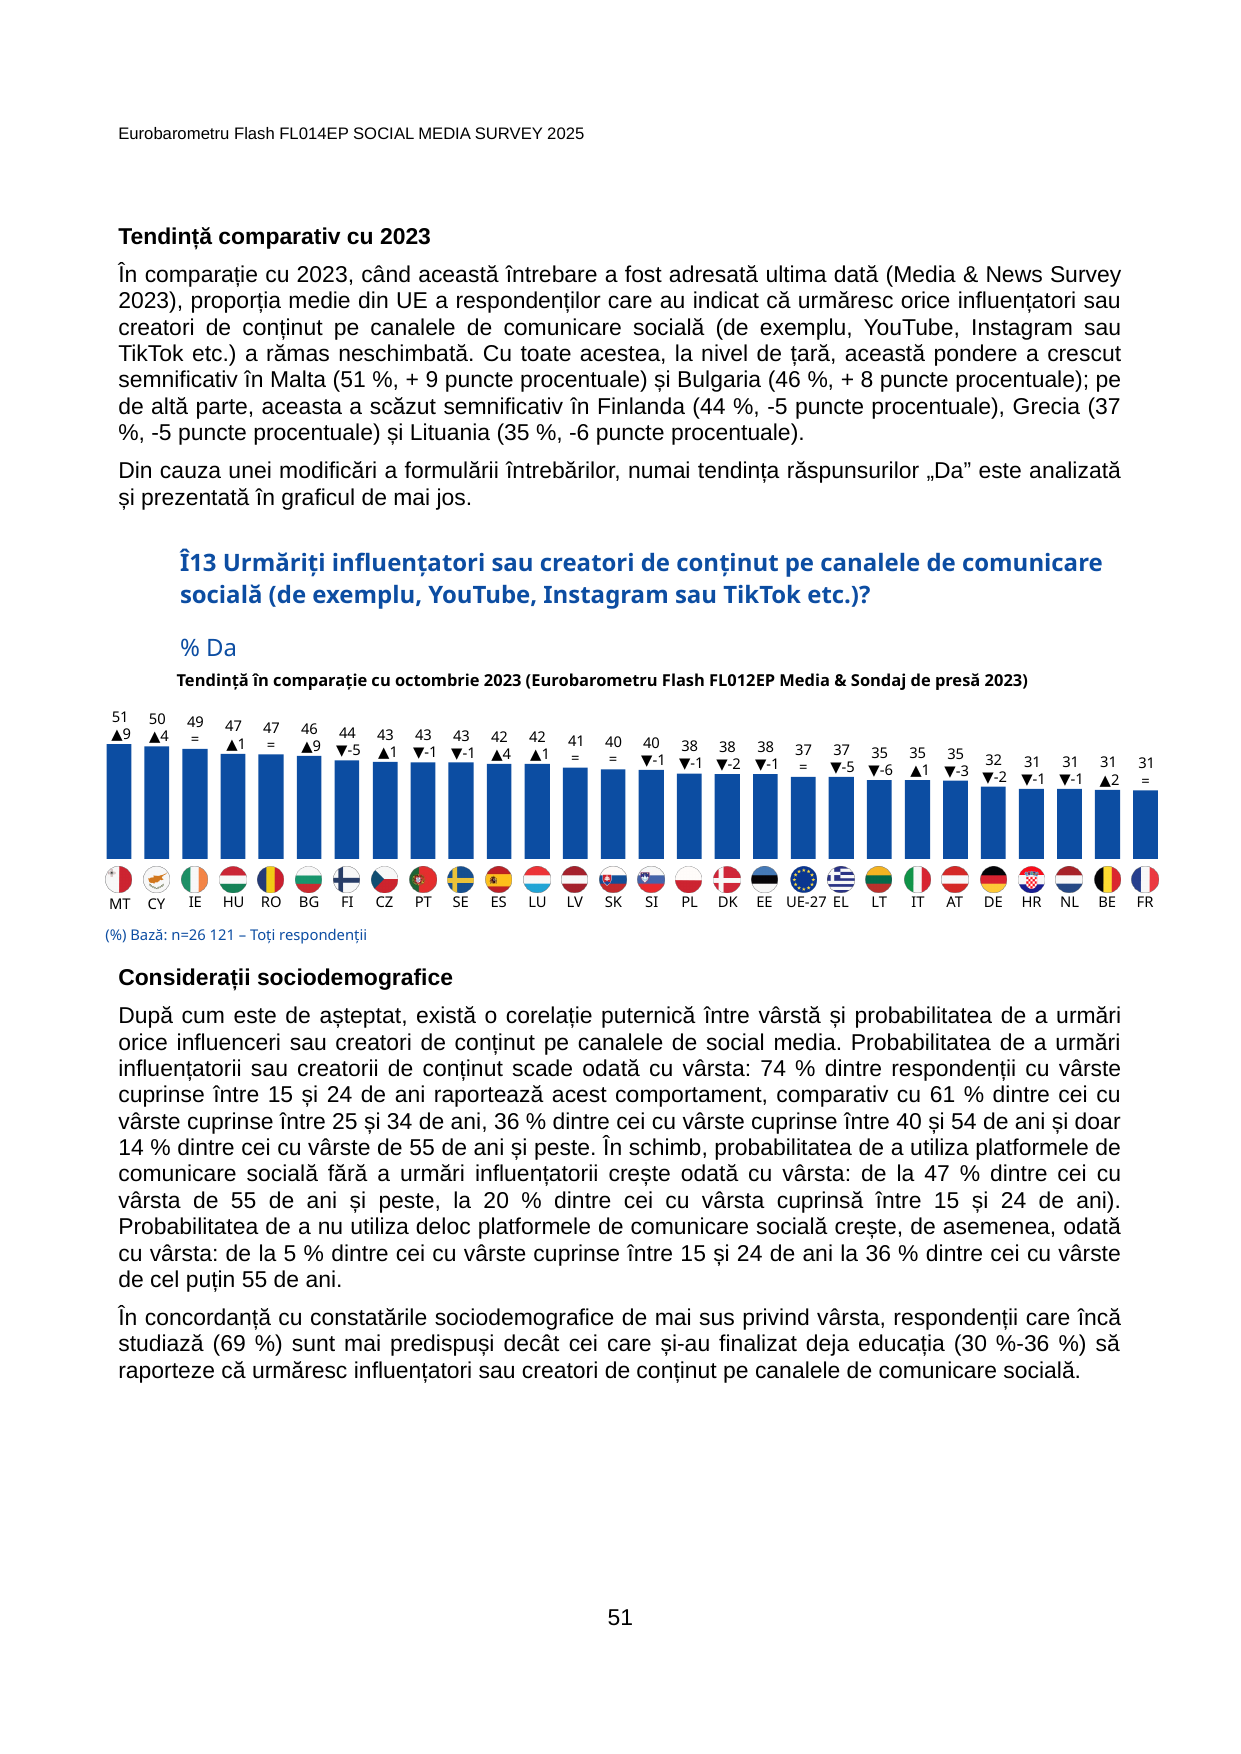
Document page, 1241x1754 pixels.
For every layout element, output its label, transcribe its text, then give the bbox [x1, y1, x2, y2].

picture [295, 866, 322, 893]
picture [980, 866, 1007, 893]
picture [599, 866, 627, 893]
picture [1055, 866, 1083, 893]
picture [143, 866, 170, 893]
picture [675, 866, 702, 893]
text După cum este de așteptat, există o corelație puternică între vârstă și probabilitatea de a urmări orice influenceri sau creatori de conținut pe canalele de social media. Probabilitatea de a urmări influențatorii sau creatorii de conținut scade odată cu vârsta: 74 % dintre respondenții cu vârste cuprinse între 15 și 24 de ani raportează acest comportament, comparativ cu 61 % dintre cei cu vârste cuprinse între 25 și 34 de ani, 36 % dintre cei cu vârste cuprinse între 40 și 54 de ani și doar 14 % dintre cei cu vârste de 55 de ani și peste. În schimb, probabilitatea de a utiliza platformele de comunicare socială fără a urmări influențatorii crește odată cu vârsta: de la 47 % dintre cei cu vârsta de 55 de ani și peste, la 20 % dintre cei cu vârsta cuprinsă între 15 și 24 de ani). Probabilitatea de a nu utiliza deloc platformele de comunicare socială crește, de asemenea, odată cu vârsta: de la 5 % dintre cei cu vârste cuprinse între 15 și 24 de ani la 36 % dintre cei cu vârste de cel puțin 55 de ani. [118, 1002, 1122, 1292]
text Din cauza unei modificări a formulării întrebărilor, numai tendința răspunsurilor „Da” este analizată și prezentată în graficul de mai jos. [118, 457, 1122, 510]
picture [257, 866, 284, 893]
text Considerații sociodemografice [118, 953, 1122, 990]
picture [333, 866, 360, 893]
picture [637, 866, 665, 893]
picture [865, 866, 892, 893]
text Tendință comparativ cu 2023 [118, 223, 1122, 249]
text În concordanță cu constatările sociodemografice de mai sus privind vârsta, respondenții care încă studiază (69 %) sunt mai predispuși decât cei care și-au finalizat deja educația (30 %-36 %) să raporteze că urmăresc influențatori sau creatori de conținut pe canalele de comunicare socială. [118, 1304, 1122, 1383]
picture [219, 866, 247, 893]
picture [751, 866, 778, 893]
picture [904, 866, 931, 893]
picture [1094, 866, 1121, 893]
picture [181, 866, 208, 893]
text În comparație cu 2023, când această întrebare a fost adresată ultima dată (Media & News Survey 2023), proporția medie din UE a respondenților care au indicat că urmăresc orice influențatori sau creatori de conținut pe canalele de comunicare socială (de exemplu, YouTube, Instagram sau TikTok etc.) a rămas neschimbată. Cu toate acestea, la nivel de țară, această pondere a crescut semnificativ în Malta (51 %, + 9 puncte procentuale) și Bulgaria (46 %, + 8 puncte procentuale); pe de altă parte, aceasta a scăzut semnificativ în Finlanda (44 %, -5 puncte procentuale), Grecia (37 %, -5 puncte procentuale) și Lituania (35 %, -6 puncte procentuale). [118, 261, 1122, 446]
picture [1018, 866, 1045, 893]
picture [105, 866, 132, 893]
picture [447, 866, 474, 893]
picture [827, 866, 855, 893]
text [118, 522, 1122, 548]
picture [485, 866, 512, 893]
picture [790, 866, 817, 893]
picture [1131, 866, 1159, 893]
picture [371, 866, 398, 893]
picture [523, 866, 551, 893]
picture [561, 866, 588, 893]
picture [409, 866, 437, 893]
picture [713, 866, 741, 893]
picture [941, 866, 969, 893]
